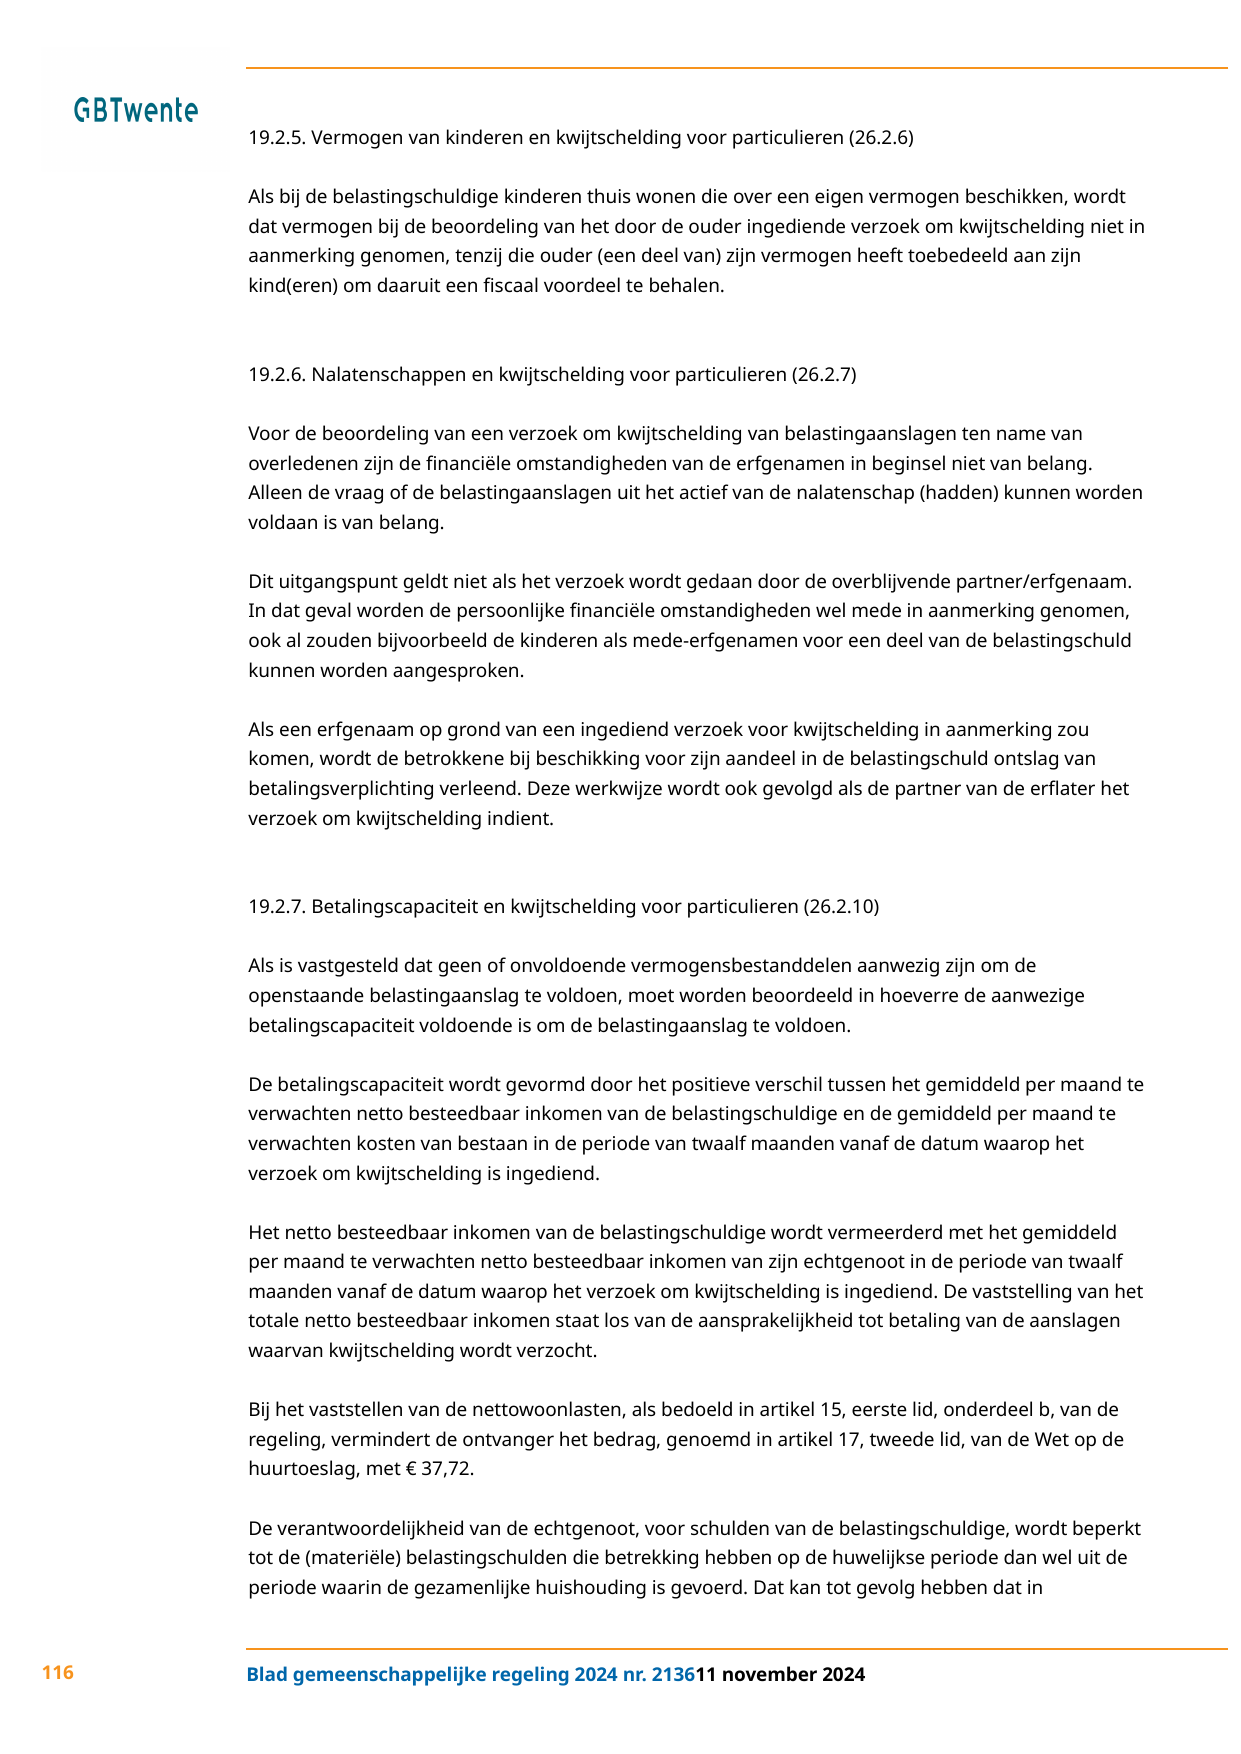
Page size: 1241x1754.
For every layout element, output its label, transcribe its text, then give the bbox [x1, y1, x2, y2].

text Als bij de belastingschuldige kinderen thuis wonen die over een eigen vermogen beschikken, wordt dat vermogen bij de beoordeling van het door de ouder ingediende verzoek om kwijtschelding niet in aanmerking genomen, tenzij die ouder (een deel van) zijn vermogen heeft toebedeeld aan zijn kind(eren) om daaruit een fiscaal voordeel te behalen. [248, 183, 1152, 298]
text Voor de beoordeling van een verzoek om kwijtschelding van belastingaanslagen ten name van overledenen zijn de financiële omstandigheden van de erfgenamen in beginsel niet van belang. Alleen de vraag of de belastingaanslagen uit het actief van de nalatenschap (hadden) kunnen worden voldaan is van belang. [248, 420, 1152, 535]
text De betalingscapaciteit wordt gevormd door het positieve verschil tussen het gemiddeld per maand te verwachten netto besteedbaar inkomen van de belastingschuldige en de gemiddeld per maand te verwachten kosten van bestaan in de periode van twaalf maanden vanaf de datum waarop het verzoek om kwijtschelding is ingediend. [248, 1071, 1152, 1186]
text Als een erfgenaam op grond van een ingediend verzoek voor kwijtschelding in aanmerking zou komen, wordt de betrokkene bij beschikking voor zijn aandeel in de belastingschuld ontslag van betalingsverplichting verleend. Deze werkwijze wordt ook gevolgd als de partner van de erflater het verzoek om kwijtschelding indient. [248, 716, 1152, 831]
text De verantwoordelijkheid van de echtgenoot, voor schulden van de belastingschuldige, wordt beperkt tot de (materiële) belastingschulden die betrekking hebben op de huwelijkse periode dan wel uit de periode waarin de gezamenlijke huishouding is gevoerd. Dat kan tot gevolg hebben dat in [248, 1515, 1152, 1600]
text Bij het vaststellen van de nettowoonlasten, als bedoeld in artikel 15, eerste lid, onderdeel b, van de regeling, vermindert de ontvanger het bedrag, genoemd in artikel 17, tweede lid, van de Wet op de huurtoeslag, met € 37,72. [248, 1396, 1152, 1481]
text 19.2.5. Vermogen van kinderen en kwijtschelding voor particulieren (26.2.6) [248, 124, 1152, 150]
text Dit uitgangspunt geldt niet als het verzoek wordt gedaan door de overblijvende partner/erfgenaam. In dat geval worden de persoonlijke financiële omstandigheden wel mede in aanmerking genomen, ook al zouden bijvoorbeeld de kinderen als mede-erfgenamen voor een deel van de belastingschuld kunnen worden aangesproken. [248, 568, 1152, 683]
picture [41, 47, 231, 172]
text 19.2.7. Betalingscapaciteit en kwijtschelding voor particulieren (26.2.10) [248, 893, 1152, 919]
text Als is vastgesteld dat geen of onvoldoende vermogensbestanddelen aanwezig zijn om de openstaande belastingaanslag te voldoen, moet worden beoordeeld in hoeverre de aanwezige betalingscapaciteit voldoende is om de belastingaanslag te voldoen. [248, 953, 1152, 1038]
text Het netto besteedbaar inkomen van de belastingschuldige wordt vermeerderd met het gemiddeld per maand te verwachten netto besteedbaar inkomen van zijn echtgenoot in de periode van twaalf maanden vanaf de datum waarop het verzoek om kwijtschelding is ingediend. De vaststelling van het totale netto besteedbaar inkomen staat los van de aansprakelijkheid tot betaling van de aanslagen waarvan kwijtschelding wordt verzocht. [248, 1219, 1152, 1363]
text 19.2.6. Nalatenschappen en kwijtschelding voor particulieren (26.2.7) [248, 361, 1152, 387]
